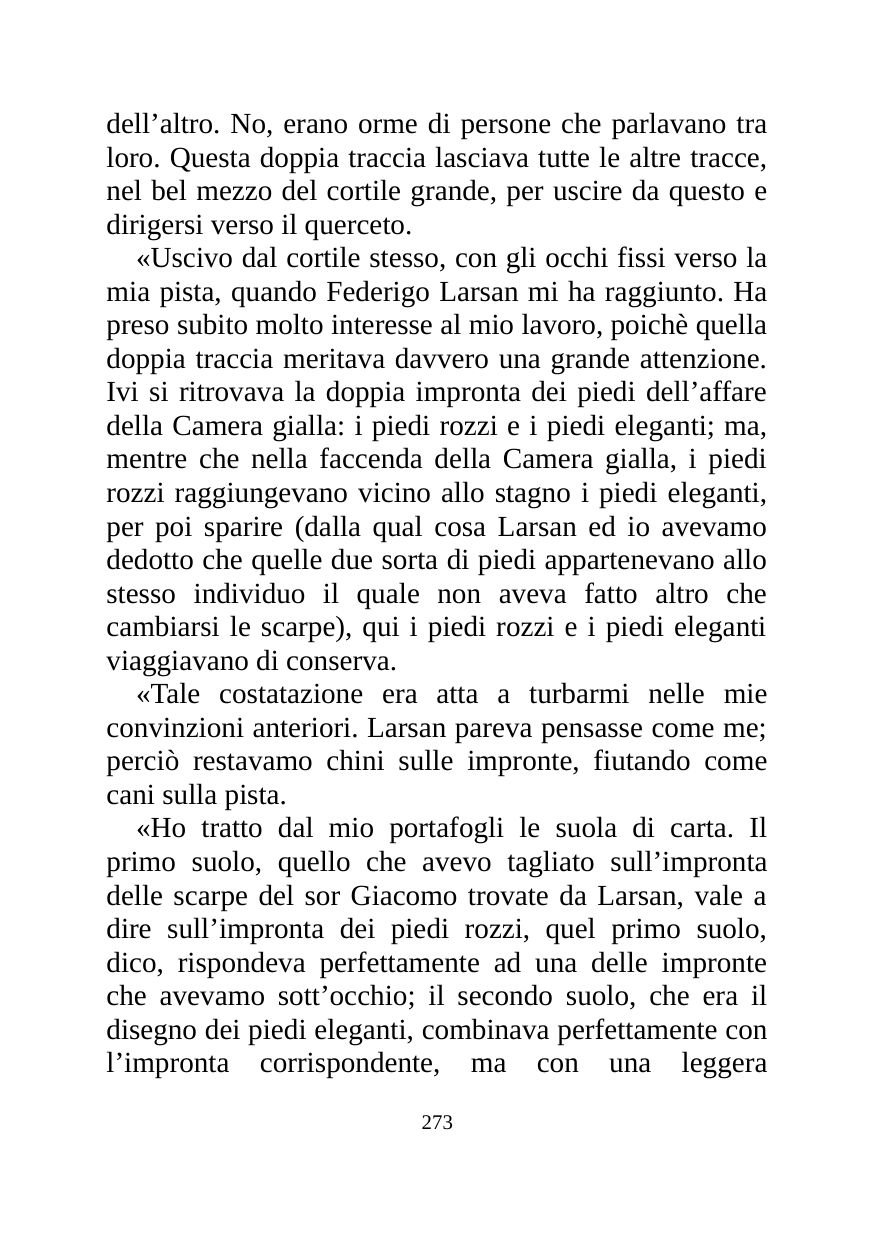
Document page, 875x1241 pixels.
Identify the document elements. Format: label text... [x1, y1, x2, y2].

text «Ho tratto dal mio portafogli le suola di carta. Il primo suolo, quello che avevo tagliato sull’impronta delle scarpe del sor Giacomo trovate da Larsan, vale a dire sull’impronta dei piedi rozzi, quel primo suolo, dico, rispondeva perfettamente ad una delle impronte che avevamo sott’occhio; il secondo suolo, che era il disegno dei piedi eleganti, combinava perfettamente con l’impronta corrispondente, ma con una leggera [106, 811, 768, 1079]
text «Uscivo dal cortile stesso, con gli occhi fissi verso la mia pista, quando Federigo Larsan mi ha raggiunto. Ha preso subito molto interesse al mio lavoro, poichè quella doppia traccia meritava davvero una grande attenzione. Ivi si ritrovava la doppia impronta dei piedi dell’affare della Camera gialla: i piedi rozzi e i piedi eleganti; ma, mentre che nella faccenda della Camera gialla, i piedi rozzi raggiungevano vicino allo stagno i piedi eleganti, per poi sparire (dalla qual cosa Larsan ed io avevamo dedotto che quelle due sorta di piedi appartenevano allo stesso individuo il quale non aveva fatto altro che cambiarsi le scarpe), qui i piedi rozzi e i piedi eleganti viaggiavano di conserva. [106, 240, 768, 676]
text «Tale costatazione era atta a turbarmi nelle mie convinzioni anteriori. Larsan pareva pensasse come me; perciò restavamo chini sulle impronte, fiutando come cani sulla pista. [106, 676, 768, 811]
text dell’altro. No, erano orme di persone che parlavano tra loro. Questa doppia traccia lasciava tutte le altre tracce, nel bel mezzo del cortile grande, per uscire da questo e dirigersi verso il querceto. [106, 106, 768, 240]
